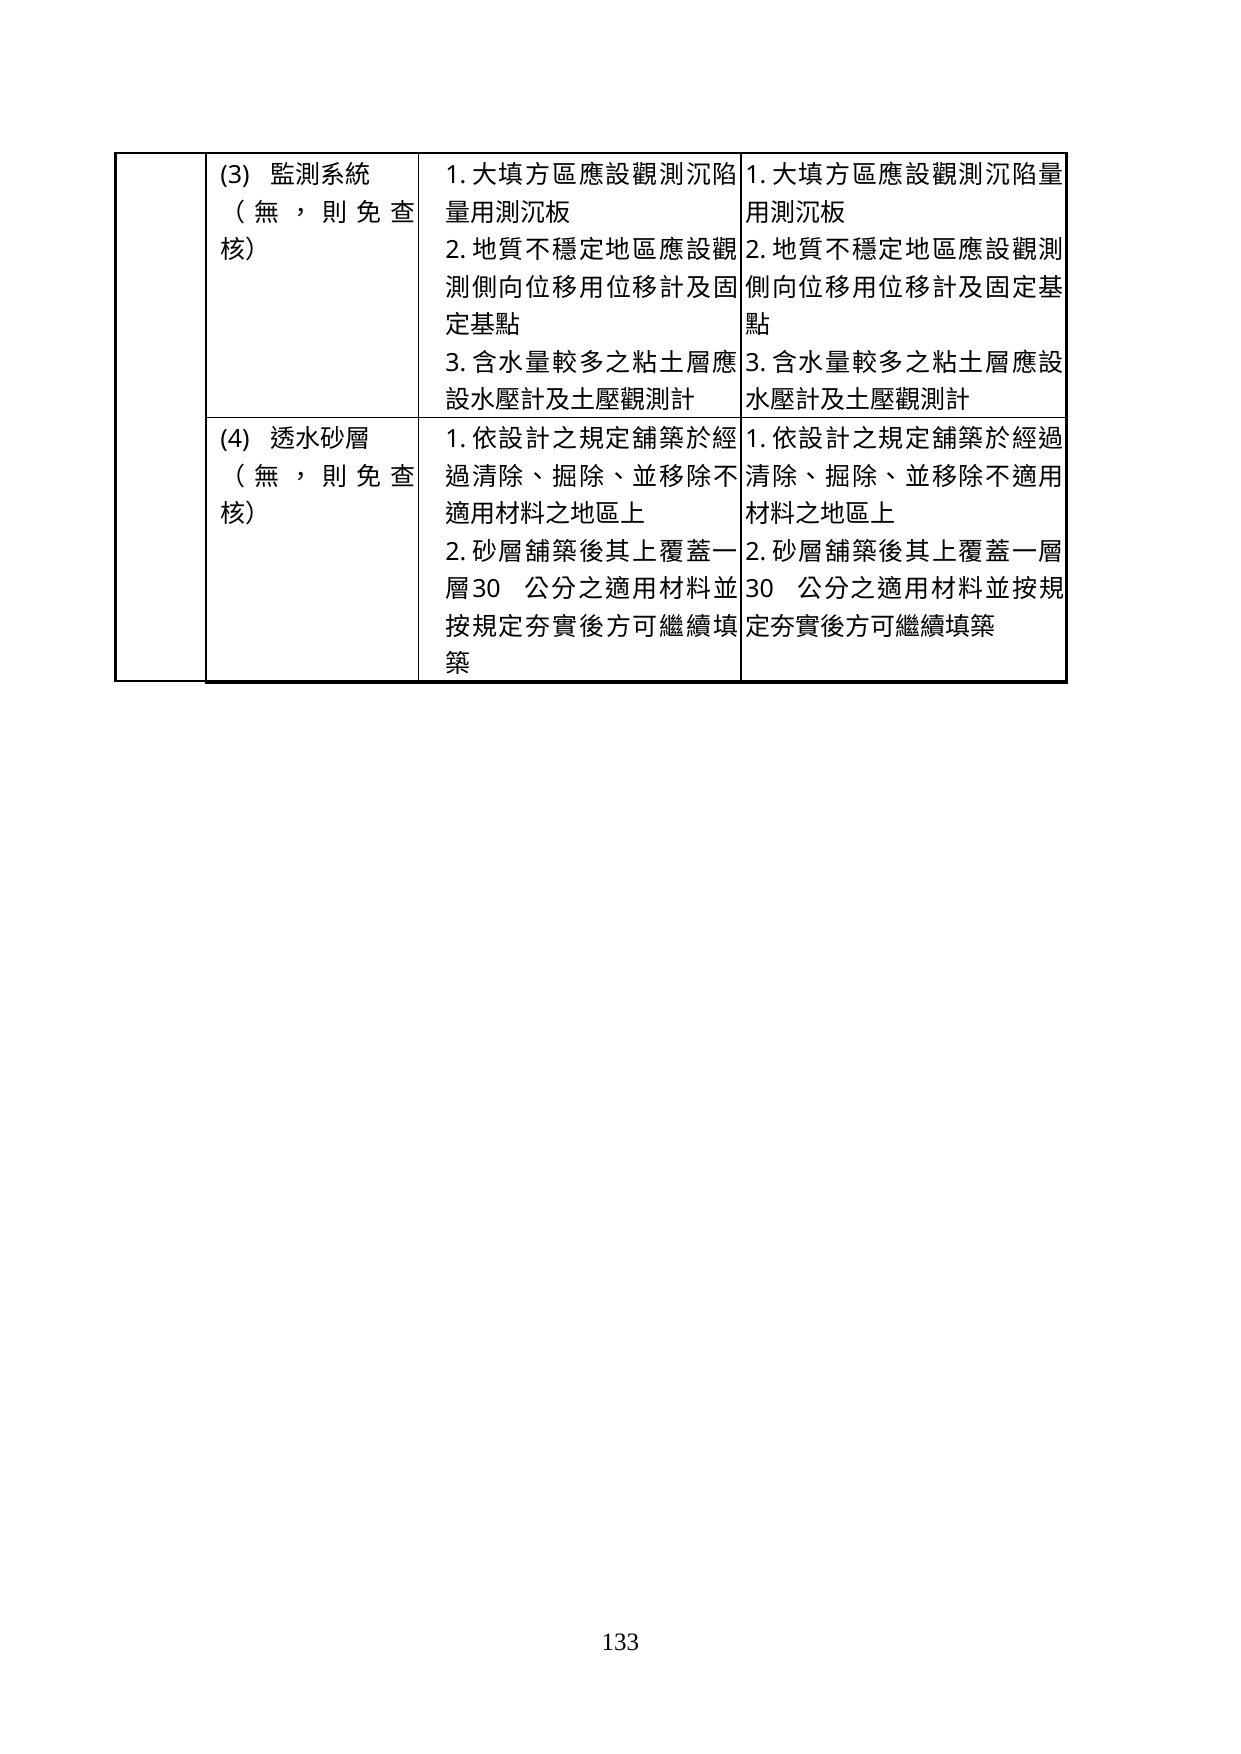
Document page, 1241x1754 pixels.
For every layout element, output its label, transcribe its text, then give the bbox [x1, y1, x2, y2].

table_cell （二） 填 方 [117, 154, 205, 680]
table_cell (4)透水砂層 （無，則免查核） [207, 418, 418, 680]
table_cell 1.大填方區應設觀測沉陷量用測沉板 2.地質不穩定地區應設觀測側向位移用位移計及固定基點 3.含水量較多之粘土層應設水壓計及土壓觀測計 [419, 154, 740, 416]
table_cell 1.依設計之規定舖築於經過清除、掘除、並移除不適用材料之地區上 2.砂層舖築後其上覆蓋一層30公分之適用材料並按規定夯實後方可繼續填築 [419, 418, 740, 680]
table_cell 1.依設計之規定舖築於經過清除、掘除、並移除不適用材料之地區上 2.砂層舖築後其上覆蓋一層30公分之適用材料並按規定夯實後方可繼續填築 [742, 418, 1065, 680]
table_cell (3)監測系統 （無，則免查核） [207, 154, 418, 416]
table_cell 1.大填方區應設觀測沉陷量用測沉板 2.地質不穩定地區應設觀測側向位移用位移計及固定基點 3.含水量較多之粘土層應設水壓計及土壓觀測計 [742, 154, 1065, 416]
